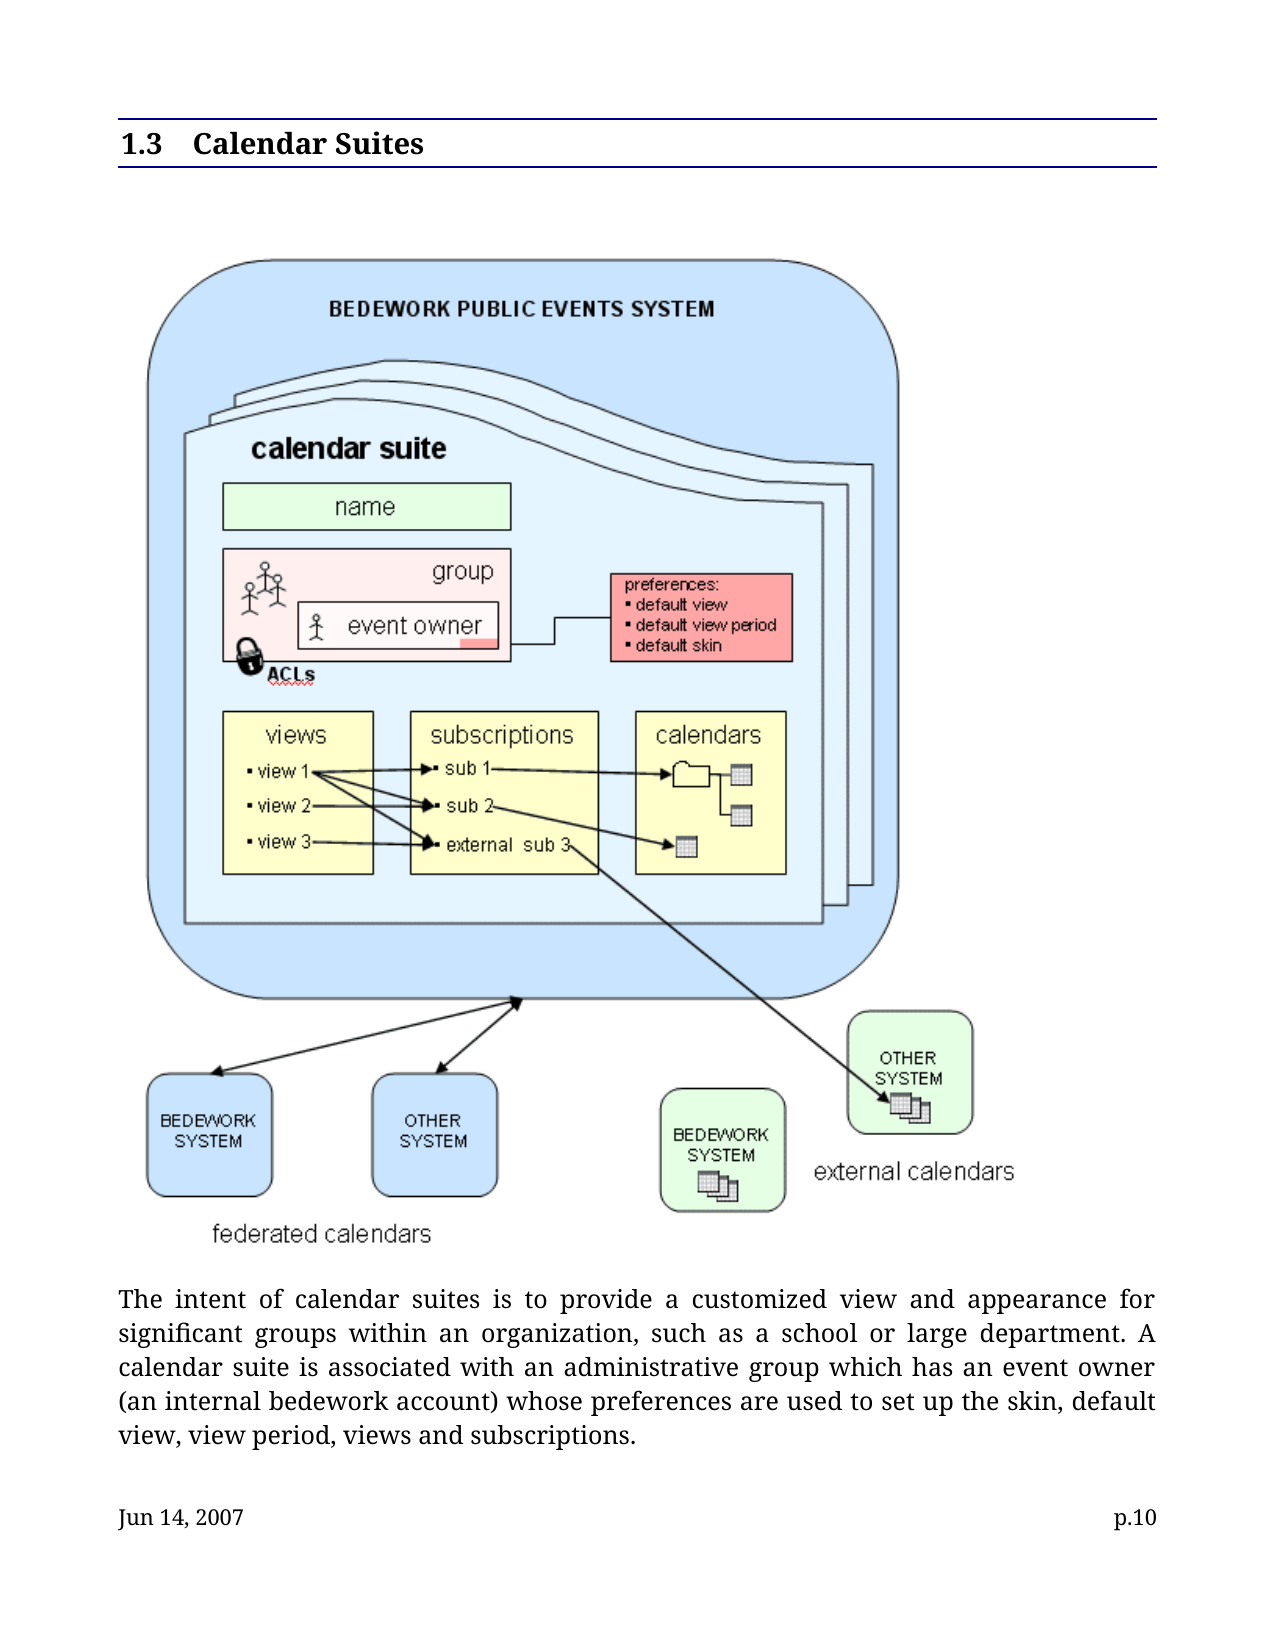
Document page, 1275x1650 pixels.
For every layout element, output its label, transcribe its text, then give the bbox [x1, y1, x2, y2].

picture [121, 237, 1031, 1282]
subtitle Calendar Suites [118, 120, 1157, 166]
text The intent of calendar suites is to provide a customized view and appearance for significant groups within an organization, such as a school or large department. A calendar suite is associated with an administrative group which has an event owner (an internal bedework account) whose preferences are used to set up the skin, default view, view period, views and subscriptions. [118, 229, 1157, 1452]
